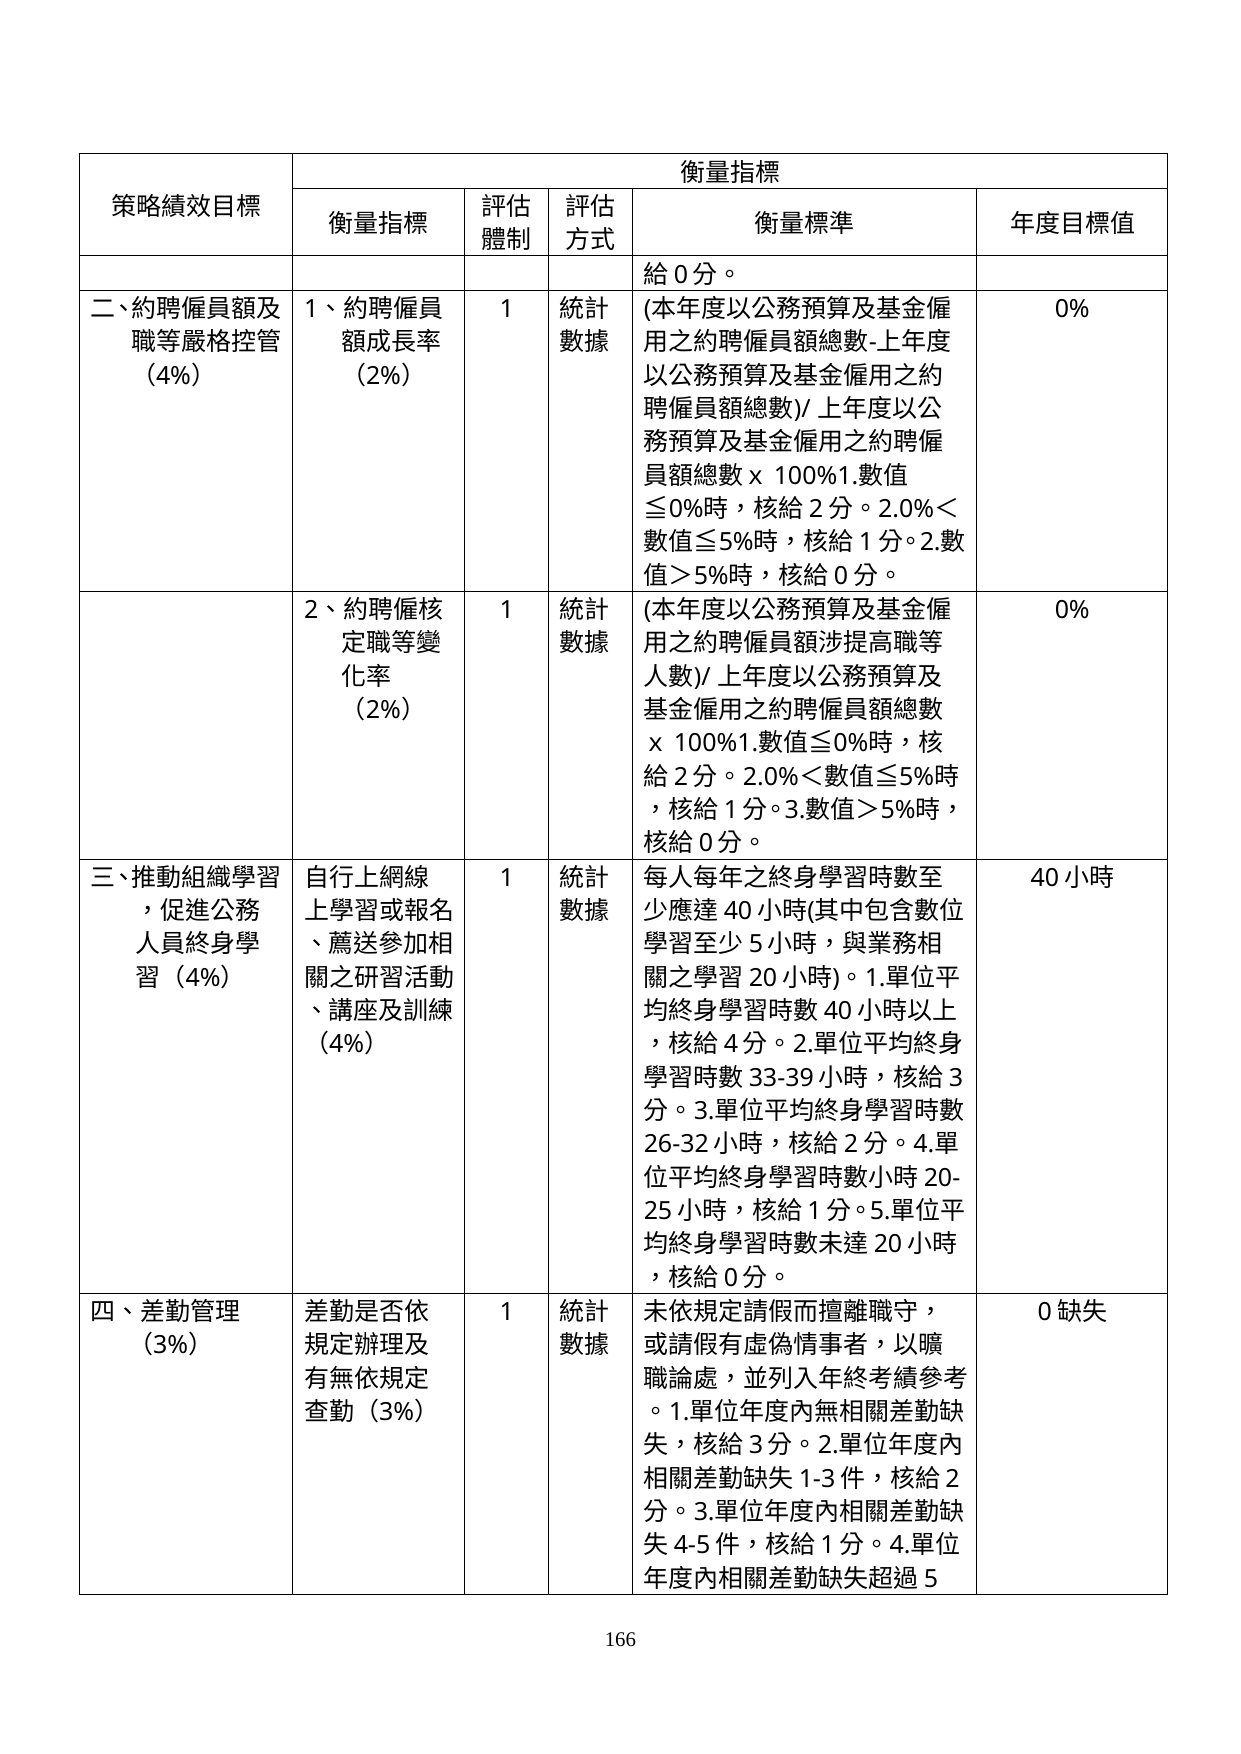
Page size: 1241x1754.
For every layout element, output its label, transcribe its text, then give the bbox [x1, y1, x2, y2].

table_cell (本年度以公務預算及基金僱用之約聘僱員額涉提高職等人數)/ 上年度以公務預算及基金僱用之約聘僱員額總數ｘ100%1.數值≦0%時，核給2分。2.0%＜數值≦5%時，核給1分。3.數值＞5%時，核給0分。 [633, 592, 976, 858]
table_cell 三、推動組織學習，促進公務人員終身學習（4%） [80, 860, 292, 1293]
table_cell 衡量指標 [293, 189, 464, 255]
table_cell 評估方式 [549, 189, 632, 255]
table_cell 衡量標準 [633, 189, 976, 255]
table_cell 統計數據 [549, 291, 632, 591]
table_cell [80, 592, 292, 858]
table_cell 年度目標值 [977, 189, 1167, 255]
table_header 策略績效目標 [80, 154, 292, 255]
table_cell 0% [977, 291, 1167, 591]
table_cell 0% [977, 592, 1167, 858]
table_cell 統計數據 [549, 1294, 632, 1594]
table_cell [549, 256, 632, 290]
table_cell 自行上網線上學習或報名、薦送參加相關之研習活動、講座及訓練（4%） [293, 860, 464, 1293]
table_cell 二、約聘僱員額及職等嚴格控管（4%） [80, 291, 292, 591]
table_cell 統計數據 [549, 860, 632, 1293]
table_cell 每人每年之終身學習時數至少應達40小時(其中包含數位學習至少5小時，與業務相關之學習20小時)。1.單位平均終身學習時數40小時以上，核給4分。2.單位平均終身學習時數33-39小時，核給3分。3.單位平均終身學習時數26-32小時，核給2分。4.單位平均終身學習時數小時20-25小時，核給1分。5.單位平均終身學習時數未達20小時，核給0分。 [633, 860, 976, 1293]
table_header 衡量指標 [293, 154, 1167, 188]
table_cell 四、差勤管理 （3%） [80, 1294, 292, 1594]
table_cell [465, 256, 548, 290]
table_cell [293, 256, 464, 290]
table_cell 給0分。 [633, 256, 976, 290]
table_cell [977, 256, 1167, 290]
table_cell 0缺失 [977, 1294, 1167, 1594]
table_cell 評估體制 [465, 189, 548, 255]
table_cell 1 [465, 592, 548, 858]
table_cell 未依規定請假而擅離職守，或請假有虛偽情事者，以曠職論處，並列入年終考績參考。1.單位年度內無相關差勤缺失，核給3分。2.單位年度內相關差勤缺失1-3件，核給2分。3.單位年度內相關差勤缺失4-5件，核給1分。4.單位年度內相關差勤缺失超過5 [633, 1294, 976, 1594]
table_cell 1、約聘僱員額成長率（2%） [293, 291, 464, 591]
table_cell (本年度以公務預算及基金僱用之約聘僱員額總數-上年度以公務預算及基金僱用之約聘僱員額總數)/ 上年度以公務預算及基金僱用之約聘僱員額總數ｘ100%1.數值≦0%時，核給2分。2.0%＜數值≦5%時，核給1分。2.數值＞5%時，核給0分。 [633, 291, 976, 591]
table_cell 1 [465, 860, 548, 1293]
table_cell 差勤是否依規定辦理及有無依規定查勤（3%） [293, 1294, 464, 1594]
table_cell 40小時 [977, 860, 1167, 1293]
table_cell [80, 256, 292, 290]
table_cell 1 [465, 291, 548, 591]
table_cell 2、約聘僱核定職等變化率 （2%） [293, 592, 464, 858]
table_cell 統計數據 [549, 592, 632, 858]
table_cell 1 [465, 1294, 548, 1594]
